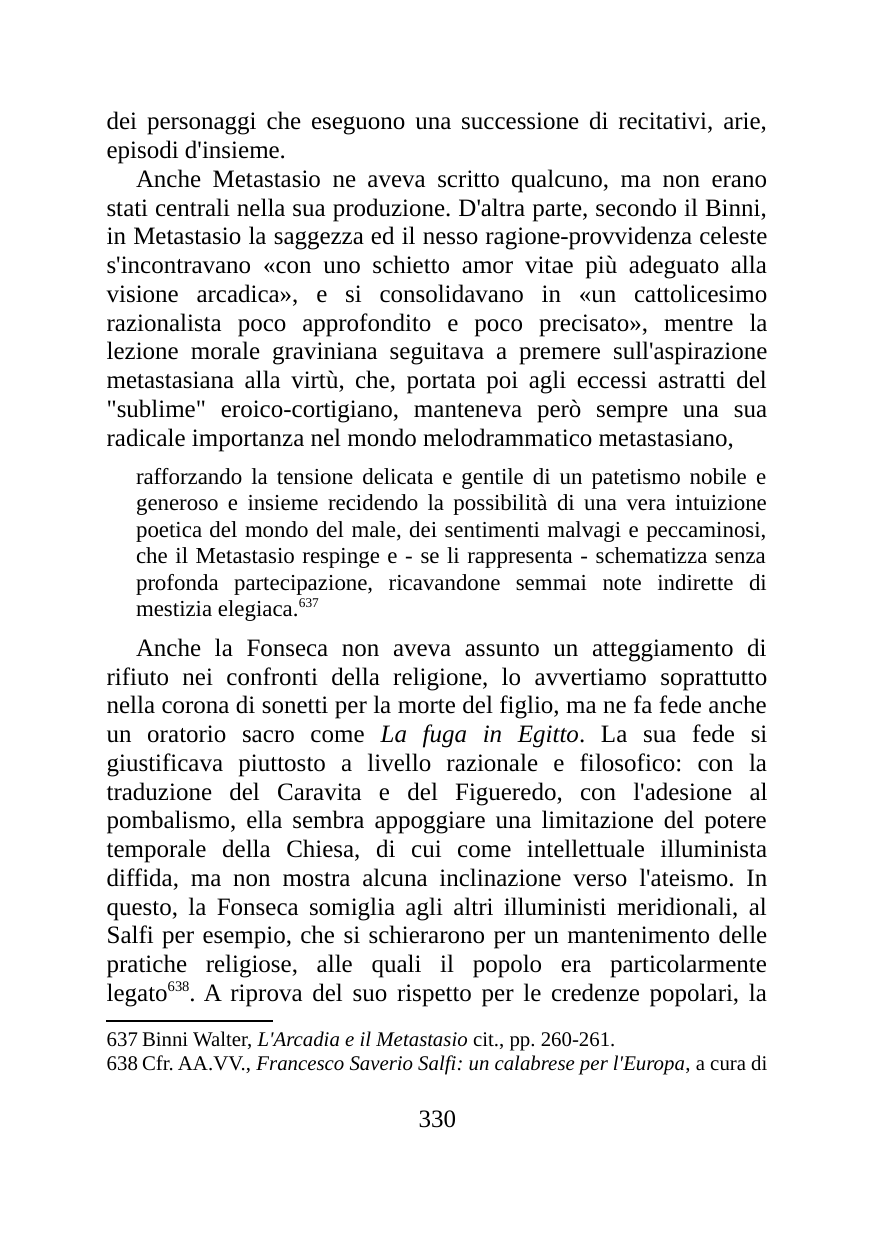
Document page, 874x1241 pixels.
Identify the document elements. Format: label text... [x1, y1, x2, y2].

text Anche Metastasio ne aveva scritto qualcuno, ma non erano stati centrali nella sua produzione. D'altra parte, secondo il Binni, in Metastasio la saggezza ed il nesso ragione-provvidenza celeste s'incontravano «con uno schietto amor vitae più adeguato alla visione arcadica», e si consolidavano in «un cattolicesimo razionalista poco approfondito e poco precisato», mentre la lezione morale graviniana seguitava a premere sull'aspirazione metastasiana alla virtù, che, portata poi agli eccessi astratti del "sublime" eroico-cortigiano, manteneva però sempre una sua radicale importanza nel mondo melodrammatico metastasiano, [106, 164, 768, 451]
text Binni Walter, L'Arcadia e il Metastasio cit., pp. 260-261. [106, 1027, 768, 1051]
text rafforzando la tensione delicata e gentile di un patetismo nobile e generoso e insieme recidendo la possibilità di una vera intuizione poetica del mondo del male, dei sentimenti malvagi e peccaminosi, che il Metastasio respinge e - se li rappresenta - schematizza senza profonda partecipazione, ricavandone semmai note indirette di mestizia elegiaca. [136, 463, 768, 621]
text Cfr. AA.VV., Francesco Saverio Salfi: un calabrese per l'Europa, a cura di [106, 1051, 768, 1075]
text Anche la Fonseca non aveva assunto un atteggiamento di rifiuto nei confronti della religione, lo avvertiamo soprattutto nella corona di sonetti per la morte del figlio, ma ne fa fede anche un oratorio sacro come La fuga in Egitto. La sua fede si giustificava piuttosto a livello razionale e filosofico: con la traduzione del Caravita e del Figueredo, con l'adesione al pombalismo, ella sembra appoggiare una limitazione del potere temporale della Chiesa, di cui come intellettuale illuminista diffida, ma non mostra alcuna inclinazione verso l'ateismo. In questo, la Fonseca somiglia agli altri illuministi meridionali, al Salfi per esempio, che si schierarono per un mantenimento delle pratiche religiose, alle quali il popolo era particolarmente legato. A riprova del suo rispetto per le credenze popolari, la [106, 633, 768, 1007]
text dei personaggi che eseguono una successione di recitativi, arie, episodi d'insieme. [106, 106, 768, 164]
